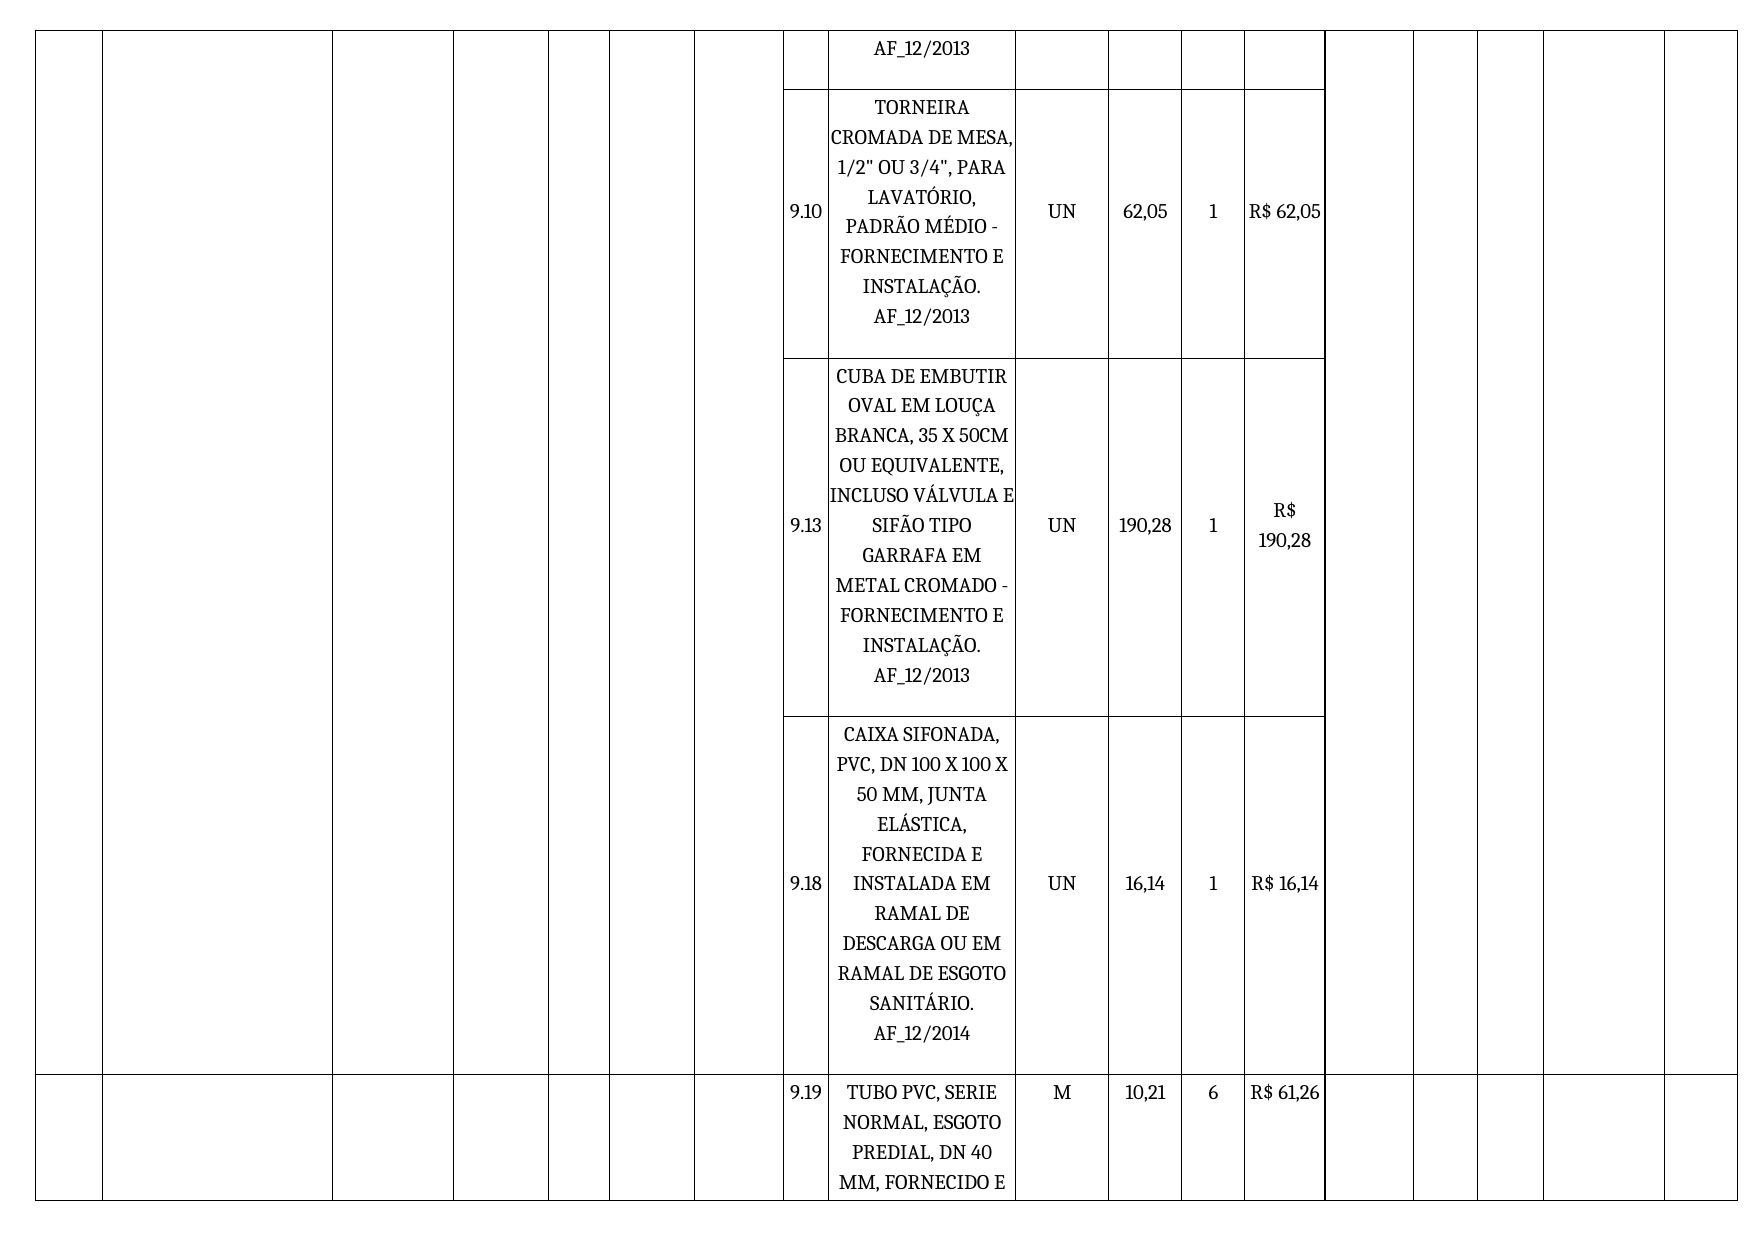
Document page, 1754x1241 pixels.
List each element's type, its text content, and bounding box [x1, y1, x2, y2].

table_cell [1245, 31, 1324, 89]
table_cell [784, 31, 828, 89]
table_cell R$ 62,05 [1245, 90, 1324, 357]
table_cell UN [1016, 717, 1108, 1074]
table_cell [1414, 31, 1477, 1074]
table_cell [1544, 1075, 1664, 1200]
table_cell 9.13 [784, 359, 828, 716]
table_cell [36, 31, 102, 1074]
table_cell [454, 1075, 548, 1200]
table_cell [333, 1075, 453, 1200]
table_cell [1182, 31, 1244, 89]
table_cell [549, 1075, 609, 1200]
table_cell 1 [1182, 90, 1244, 357]
table_cell CUBA DE EMBUTIR OVAL EM LOUÇA BRANCA, 35 X 50CM OU EQUIVALENTE, INCLUSO VÁLVULA E SIFÃO TIPO GARRAFA EM METAL CROMADO - FORNECIMENTO E INSTALAÇÃO. AF_12/2013 [829, 359, 1015, 716]
table_cell [1414, 1075, 1477, 1200]
table_cell [1478, 31, 1543, 1074]
table_cell TORNEIRA CROMADA DE MESA, 1/2" OU 3/4", PARA LAVATÓRIO, PADRÃO MÉDIO - FORNECIMENTO E INSTALAÇÃO. AF_12/2013 [829, 90, 1015, 357]
table_cell 16,14 [1109, 717, 1181, 1074]
table_cell [1016, 31, 1108, 89]
table_cell 1 [1182, 359, 1244, 716]
table_cell [1478, 1075, 1543, 1200]
table_cell [610, 1075, 694, 1200]
table_cell 190,28 [1109, 359, 1181, 716]
table_cell [103, 31, 332, 1074]
table_cell [1326, 31, 1413, 1074]
table_cell 62,05 [1109, 90, 1181, 357]
table_cell [36, 1075, 102, 1200]
table_cell [695, 1075, 783, 1200]
table_cell [1326, 1075, 1413, 1200]
table_cell [1665, 1075, 1737, 1200]
table_cell 6 [1182, 1075, 1244, 1200]
table_cell 10,21 [1109, 1075, 1181, 1200]
table_cell [333, 31, 453, 1074]
table_cell R$ 190,28 [1245, 359, 1324, 716]
table_cell M [1016, 1075, 1108, 1200]
table_cell [549, 31, 609, 1074]
table_cell TUBO PVC, SERIE NORMAL, ESGOTO PREDIAL, DN 40 MM, FORNECIDO E [829, 1075, 1015, 1200]
table_cell UN [1016, 90, 1108, 357]
table_cell [1665, 31, 1737, 1074]
table_cell [1544, 31, 1664, 1074]
table_cell [695, 31, 783, 1074]
table_cell 1 [1182, 717, 1244, 1074]
table_cell UN [1016, 359, 1108, 716]
table_cell 9.10 [784, 90, 828, 357]
table_cell R$ 61,26 [1245, 1075, 1324, 1200]
table_cell 9.18 [784, 717, 828, 1074]
table_cell [454, 31, 548, 1074]
table_cell AF_12/2013 [829, 31, 1015, 89]
table_cell CAIXA SIFONADA, PVC, DN 100 X 100 X 50 MM, JUNTA ELÁSTICA, FORNECIDA E INSTALADA EM RAMAL DE DESCARGA OU EM RAMAL DE ESGOTO SANITÁRIO. AF_12/2014 [829, 717, 1015, 1074]
table_cell 9.19 [784, 1075, 828, 1200]
table_cell R$ 16,14 [1245, 717, 1324, 1074]
table_cell [103, 1075, 332, 1200]
table_cell [1109, 31, 1181, 89]
table_cell [610, 31, 694, 1074]
